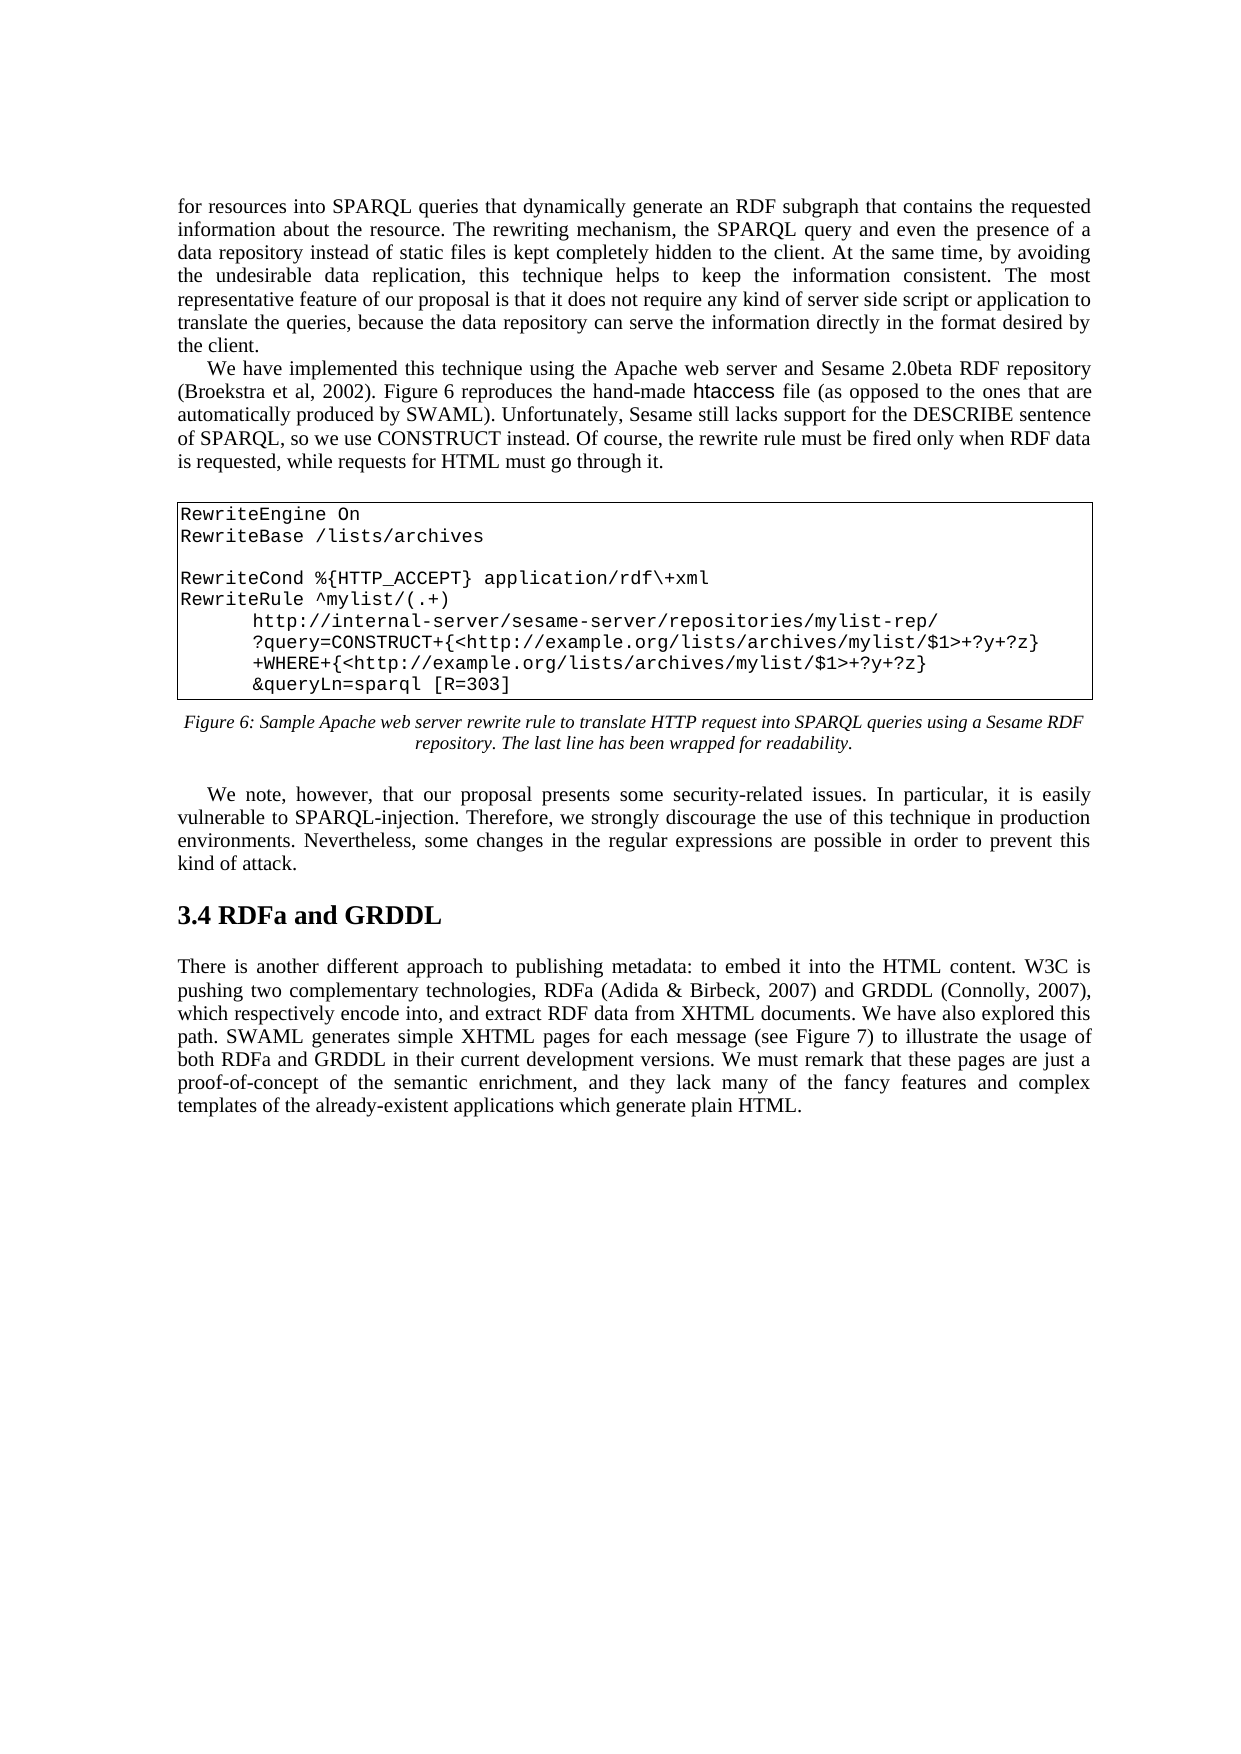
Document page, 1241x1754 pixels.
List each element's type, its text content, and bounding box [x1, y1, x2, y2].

text [178, 548, 1092, 566]
text There is another different approach to publishing metadata: to embed it into the HTML content. W3C is pushing two complementary technologies, RDFa (Adida & Birbeck, 2007) and GRDDL (Connolly, 2007), which respectively encode into, and extract RDF data from XHTML documents. We have also explored this path. SWAML generates simple XHTML pages for each message (see Figure 7) to illustrate the usage of both RDFa and GRDDL in their current development versions. We must remark that these pages are just a proof-of-concept of the semantic enrichment, and they lack many of the fancy features and complex templates of the already-existent applications which generate plain HTML. [177, 955, 1092, 1117]
text RewriteBase /lists/archives [178, 523, 1092, 548]
text &queryLn=sparql [R=303] [178, 672, 1092, 699]
text Figure 6: Sample Apache web server rewrite rule to translate HTTP request into SPARQL queries using a Sesame RDF repository. The last line has been wrapped for readability. [177, 712, 1092, 753]
text http://internal-server/sesame-server/repositories/mylist-rep/ [178, 608, 1092, 630]
subtitle 3.4 RDFa and GRDDL [177, 900, 1092, 930]
text for resources into SPARQL queries that dynamically generate an RDF subgraph that contains the requested information about the resource. The rewriting mechanism, the SPARQL query and even the presence of a data repository instead of static files is kept completely hidden to the client. At the same time, by avoiding the undesirable data replication, this technique helps to keep the information consistent. The most representative feature of our proposal is that it does not require any kind of server side script or application to translate the queries, because the data repository can serve the information directly in the format desired by the client. [177, 195, 1092, 357]
text +WHERE+{<http://example.org/lists/archives/mylist/$1>+?y+?z} [178, 651, 1092, 672]
text [177, 473, 1092, 502]
text [177, 700, 1092, 712]
text We note, however, that our proposal presents some security-related issues. In particular, it is easily vulnerable to SPARQL-injection. Therefore, we strongly discourage the use of this technique in production environments. Nevertheless, some changes in the regular expressions are possible in order to prevent this kind of attack. [177, 753, 1092, 875]
text We have implemented this technique using the Apache web server and Sesame 2.0beta RDF repository (Broekstra et al, 2002). Figure 6 reproduces the hand-made htaccess file (as opposed to the ones that are automatically produced by SWAML). Unfortunately, Sesame still lacks support for the DESCRIBE sentence of SPARQL, so we use CONSTRUCT instead. Of course, the rewrite rule must be fired only when RDF data is requested, while requests for HTML must go through it. [177, 357, 1092, 473]
text RewriteCond %{HTTP_ACCEPT} application/rdf\+xml [178, 566, 1092, 587]
text ?query=CONSTRUCT+{<http://example.org/lists/archives/mylist/$1>+?y+?z} [178, 630, 1092, 651]
text RewriteRule ^mylist/(.+) [178, 587, 1092, 608]
text RewriteEngine On [178, 503, 1092, 523]
